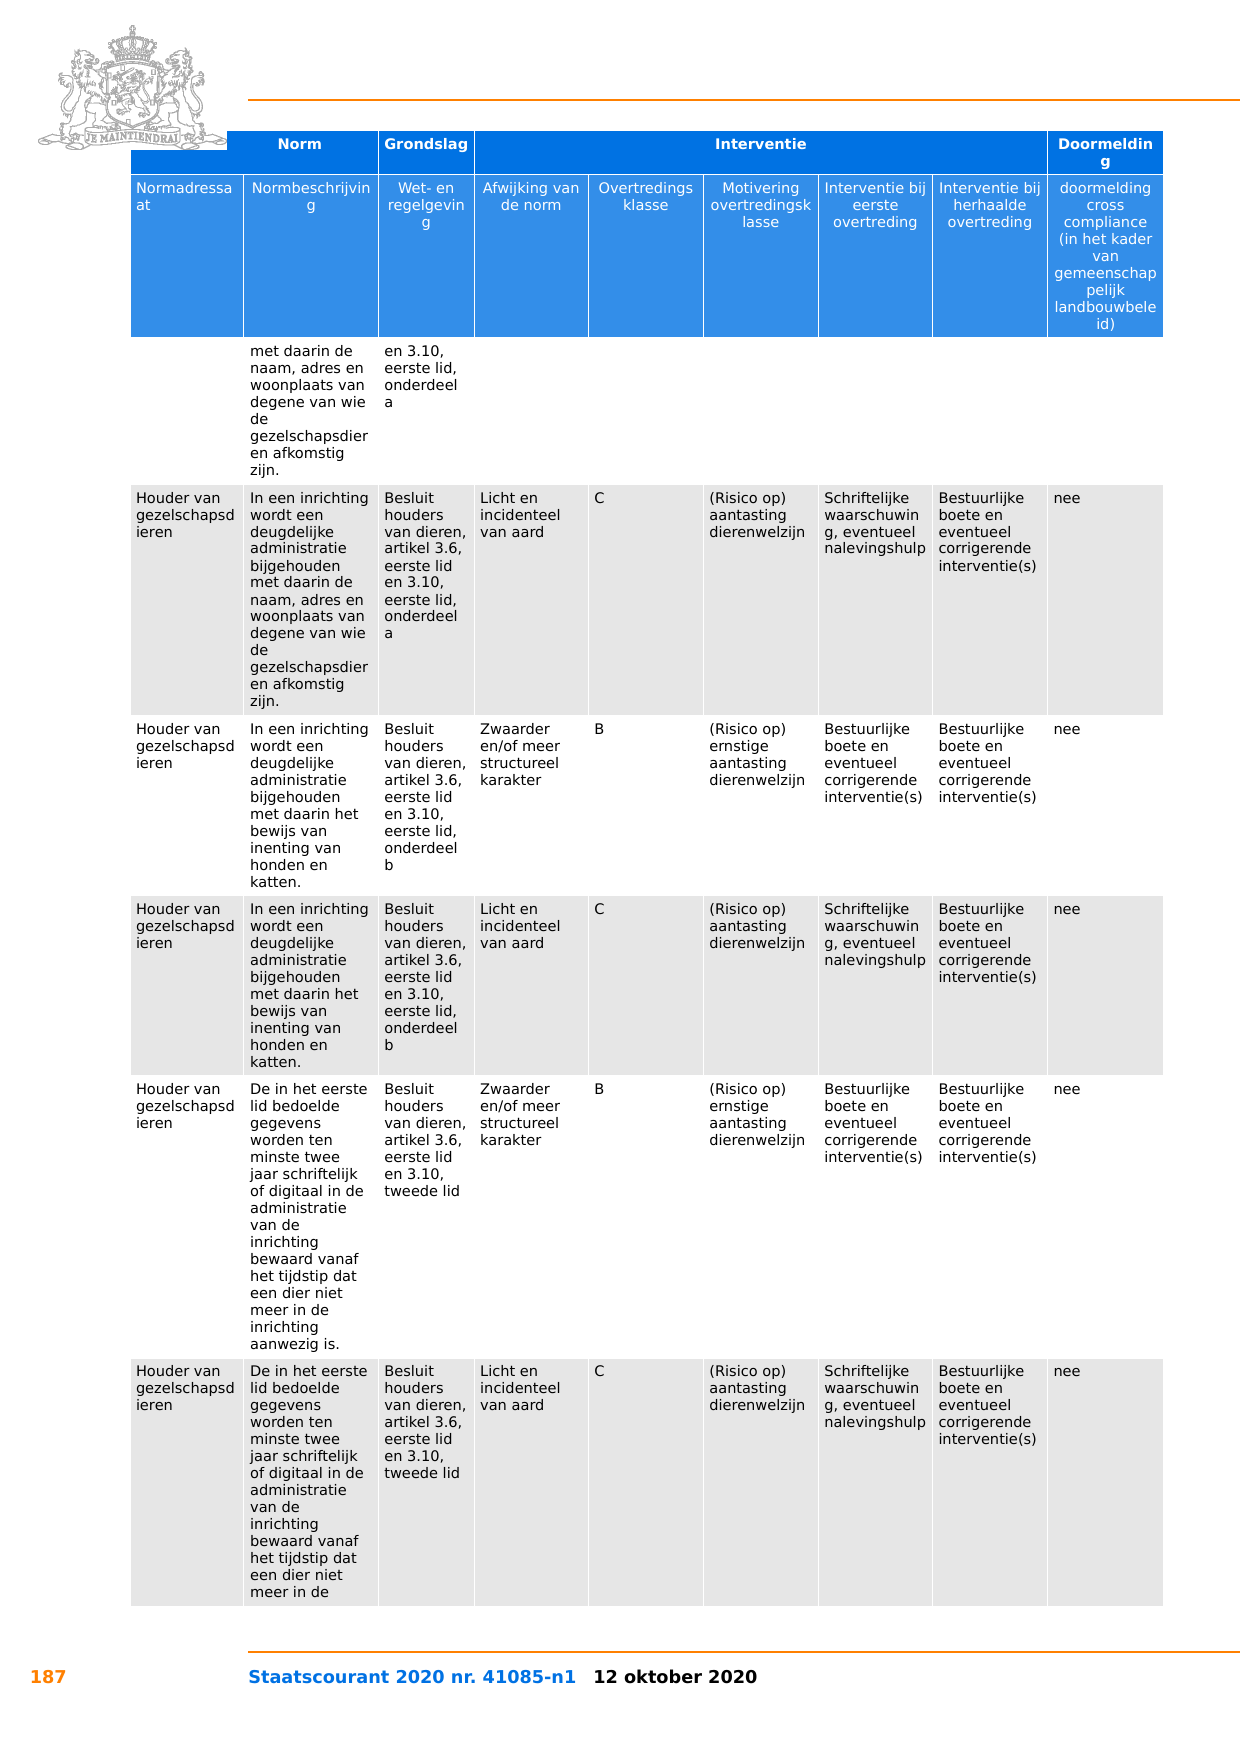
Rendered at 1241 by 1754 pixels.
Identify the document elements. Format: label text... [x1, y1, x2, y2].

table_cell [131, 339, 243, 484]
table_cell (Risico op) aantasting dierenwelzijn [704, 485, 818, 715]
table_cell Bestuurlijke boete en eventueel corrigerende interventie(s) [933, 1359, 1047, 1606]
table_cell C [589, 485, 703, 715]
table_cell Zwaarder en/of meer structureel karakter [475, 1076, 588, 1357]
table_cell Besluit houders van dieren, artikel 3.6, eerste lid en 3.10, eerste lid, onderdeel b [379, 896, 474, 1075]
table_cell [1048, 339, 1163, 484]
table_cell Houder van gezelschapsdieren [131, 485, 243, 715]
table_cell Zwaarder en/of meer structureel karakter [475, 716, 588, 895]
table_cell Besluit houders van dieren, artikel 3.6, eerste lid en 3.10, eerste lid, onderdeel b [379, 716, 474, 895]
table_cell Afwijking van de norm [475, 175, 588, 337]
table_cell C [589, 1359, 703, 1606]
table_cell (Risico op) ernstige aantasting dierenwelzijn [704, 1076, 818, 1357]
table_header Grondslag [379, 131, 474, 174]
table_cell (Risico op) aantasting dierenwelzijn [704, 1359, 818, 1606]
table_cell Bestuurlijke boete en eventueel corrigerende interventie(s) [819, 716, 932, 895]
table_cell (Risico op) ernstige aantasting dierenwelzijn [704, 716, 818, 895]
table_cell [475, 339, 588, 484]
table_cell B [589, 716, 703, 895]
table_cell Schriftelijke waarschuwing, eventueel nalevingshulp [819, 1359, 932, 1606]
table_cell Bestuurlijke boete en eventueel corrigerende interventie(s) [933, 1076, 1047, 1357]
table_cell De in het eerste lid bedoelde gegevens worden ten minste twee jaar schriftelijk of digitaal in de administratie van de inrichting bewaard vanaf het tijdstip dat een dier niet meer in de [244, 1359, 378, 1606]
table_cell Bestuurlijke boete en eventueel corrigerende interventie(s) [933, 896, 1047, 1075]
table_header Doormelding [1048, 131, 1163, 174]
table_cell Houder van gezelschapsdieren [131, 716, 243, 895]
table_cell [819, 339, 932, 484]
table_cell [933, 339, 1047, 484]
table_cell Bestuurlijke boete en eventueel corrigerende interventie(s) [933, 716, 1047, 895]
table_cell Licht en incidenteel van aard [475, 1359, 588, 1606]
table_cell Besluit houders van dieren, artikel 3.6, eerste lid en 3.10, tweede lid [379, 1076, 474, 1357]
table_cell C [589, 896, 703, 1075]
table_cell Wet- en regelgeving [379, 175, 474, 337]
table_cell [589, 339, 703, 484]
table_cell nee [1048, 716, 1163, 895]
table_cell Motivering overtredingsklasse [704, 175, 818, 337]
table_cell nee [1048, 485, 1163, 715]
table_cell Licht en incidenteel van aard [475, 485, 588, 715]
table_cell en 3.10, eerste lid, onderdeel a [379, 339, 474, 484]
table_cell Schriftelijke waarschuwing, eventueel nalevingshulp [819, 485, 932, 715]
table_cell In een inrichting wordt een deugdelijke administratie bijgehouden met daarin het bewijs van inenting van honden en katten. [244, 716, 378, 895]
table_cell Overtredingsklasse [589, 175, 703, 337]
table_cell Normbeschrijving [244, 175, 378, 337]
table_cell Interventie bij herhaalde overtreding [933, 175, 1047, 337]
table_cell [704, 339, 818, 484]
table_cell nee [1048, 896, 1163, 1075]
table_cell Licht en incidenteel van aard [475, 896, 588, 1075]
table_cell Bestuurlijke boete en eventueel corrigerende interventie(s) [933, 485, 1047, 715]
table_cell In een inrichting wordt een deugdelijke administratie bijgehouden met daarin de naam, adres en woonplaats van degene van wie de gezelschapsdieren afkomstig zijn. [244, 485, 378, 715]
table_cell met daarin de naam, adres en woonplaats van degene van wie de gezelschapsdieren afkomstig zijn. [244, 339, 378, 484]
table_header Interventie [475, 131, 1047, 174]
table_cell Houder van gezelschapsdieren [131, 1359, 243, 1606]
table_header Norm [131, 131, 378, 174]
table_cell B [589, 1076, 703, 1357]
table_cell Bestuurlijke boete en eventueel corrigerende interventie(s) [819, 1076, 932, 1357]
table_cell nee [1048, 1359, 1163, 1606]
table_cell De in het eerste lid bedoelde gegevens worden ten minste twee jaar schriftelijk of digitaal in de administratie van de inrichting bewaard vanaf het tijdstip dat een dier niet meer in de inrichting aanwezig is. [244, 1076, 378, 1357]
table_cell doormelding cross compliance (in het kader van gemeenschappelijk landbouwbeleid) [1048, 175, 1163, 337]
picture [38, 25, 227, 150]
table_cell (Risico op) aantasting dierenwelzijn [704, 896, 818, 1075]
table_cell Normadressaat [131, 175, 243, 337]
table_cell nee [1048, 1076, 1163, 1357]
table_cell Interventie bij eerste overtreding [819, 175, 932, 337]
table_cell In een inrichting wordt een deugdelijke administratie bijgehouden met daarin het bewijs van inenting van honden en katten. [244, 896, 378, 1075]
table_cell Schriftelijke waarschuwing, eventueel nalevingshulp [819, 896, 932, 1075]
table_cell Besluit houders van dieren, artikel 3.6, eerste lid en 3.10, tweede lid [379, 1359, 474, 1606]
table_cell Besluit houders van dieren, artikel 3.6, eerste lid en 3.10, eerste lid, onderdeel a [379, 485, 474, 715]
table_cell Houder van gezelschapsdieren [131, 1076, 243, 1357]
table_cell Houder van gezelschapsdieren [131, 896, 243, 1075]
